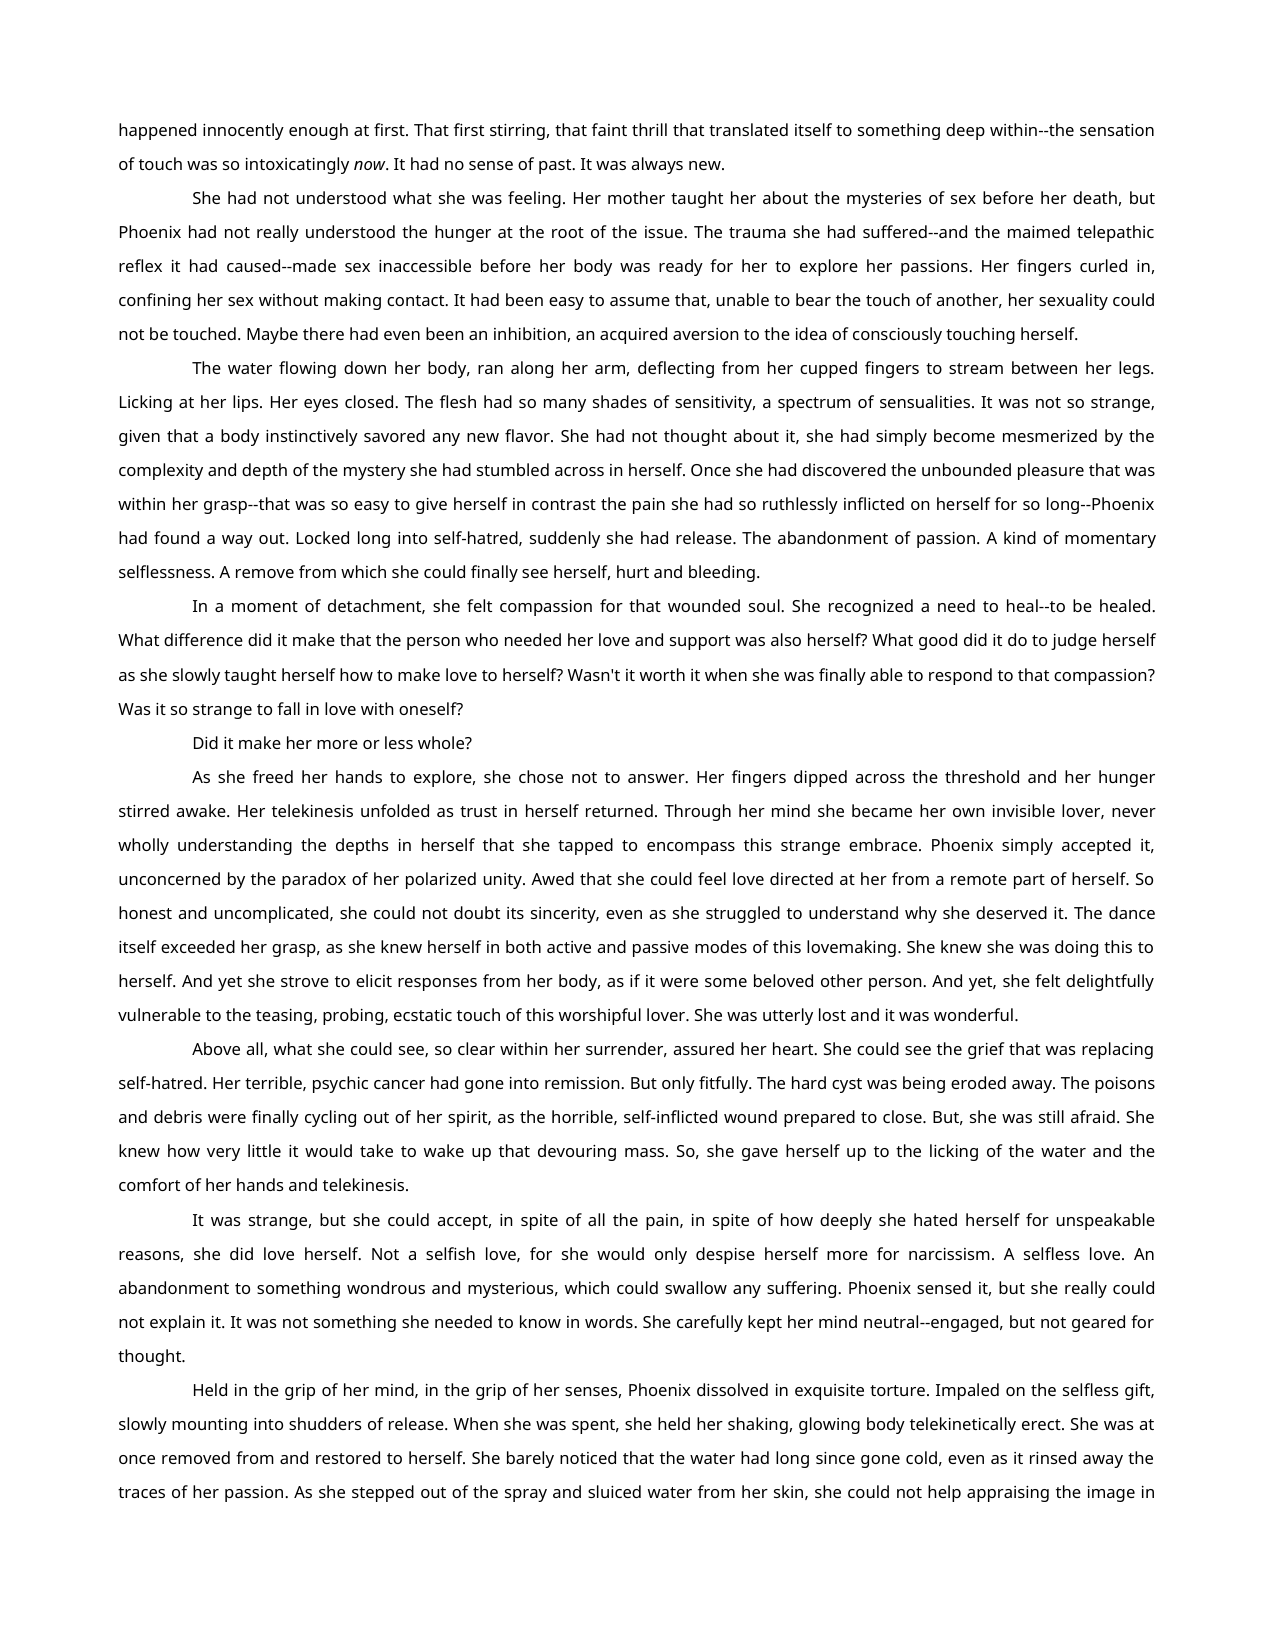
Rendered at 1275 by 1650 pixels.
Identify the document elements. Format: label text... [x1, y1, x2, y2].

text She had not understood what she was feeling. Her mother taught her about the mysteries of sex before her death, but Phoenix had not really understood the hunger at the root of the issue. The trauma she had suffered--and the maimed telepathic reflex it had caused--made sex inaccessible before her body was ready for her to explore her passions. Her fingers curled in, confining her sex without making contact. It had been easy to assume that, unable to bear the touch of another, her sexuality could not be touched. Maybe there had even been an inhibition, an acquired aversion to the idea of consciously touching herself. [118, 186, 1157, 345]
text In a moment of detachment, she felt compassion for that wounded soul. She recognized a need to heal--to be healed. What difference did it make that the person who needed her love and support was also herself? What good did it do to judge herself as she slowly taught herself how to make love to herself? Wasn't it worth it when she was finally able to respond to that compassion? Was it so strange to fall in love with oneself? [118, 595, 1157, 720]
text It was strange, but she could accept, in spite of all the pain, in spite of how deeply she hated herself for unspeakable reasons, she did love herself. Not a selfish love, for she would only despise herself more for narcissism. A selfless love. An abandonment to something wondrous and mysterious, which could swallow any suffering. Phoenix sensed it, but she really could not explain it. It was not something she needed to know in words. She carefully kept her mind neutral--engaged, but not geared for thought. [118, 1208, 1157, 1367]
text The water flowing down her body, ran along her arm, deflecting from her cupped fingers to stream between her legs. Licking at her lips. Her eyes closed. The flesh had so many shades of sensitivity, a spectrum of sensualities. It was not so strange, given that a body instinctively savored any new flavor. She had not thought about it, she had simply become mesmerized by the complexity and depth of the mystery she had stumbled across in herself. Once she had discovered the unbounded pleasure that was within her grasp--that was so easy to give herself in contrast the pain she had so ruthlessly inflicted on herself for so long--Phoenix had found a way out. Locked long into self-hatred, suddenly she had release. The abandonment of passion. A kind of momentary selflessness. A remove from which she could finally see herself, hurt and bleeding. [118, 357, 1157, 584]
text Above all, what she could see, so clear within her surrender, assured her heart. She could see the grief that was replacing self-hatred. Her terrible, psychic cancer had gone into remission. But only fitfully. The hard cyst was being eroded away. The poisons and debris were finally cycling out of her spirit, as the horrible, self-inflicted wound prepared to close. But, she was still afraid. She knew how very little it would take to wake up that devouring mass. So, she gave herself up to the licking of the water and the comfort of her hands and telekinesis. [118, 1038, 1157, 1197]
text happened innocently enough at first. That first stirring, that faint thrill that translated itself to something deep within--the sensation of touch was so intoxicatingly now. It had no sense of past. It was always new. [118, 118, 1157, 175]
text Did it make her more or less whole? [118, 731, 1157, 754]
text As she freed her hands to explore, she chose not to answer. Her fingers dipped across the threshold and her hunger stirred awake. Her telekinesis unfolded as trust in herself returned. Through her mind she became her own invisible lover, never wholly understanding the depths in herself that she tapped to encompass this strange embrace. Phoenix simply accepted it, unconcerned by the paradox of her polarized unity. Awed that she could feel love directed at her from a remote part of herself. So honest and uncomplicated, she could not doubt its sincerity, even as she struggled to understand why she deserved it. The dance itself exceeded her grasp, as she knew herself in both active and passive modes of this lovemaking. She knew she was doing this to herself. And yet she strove to elicit responses from her body, as if it were some beloved other person. And yet, she felt delightfully vulnerable to the teasing, probing, ecstatic touch of this worshipful lover. She was utterly lost and it was wonderful. [118, 765, 1157, 1026]
text Held in the grip of her mind, in the grip of her senses, Phoenix dissolved in exquisite torture. Impaled on the selfless gift, slowly mounting into shudders of release. When she was spent, she held her shaking, glowing body telekinetically erect. She was at once removed from and restored to herself. She barely noticed that the water had long since gone cold, even as it rinsed away the traces of her passion. As she stepped out of the spray and sluiced water from her skin, she could not help appraising the image in [118, 1378, 1157, 1503]
